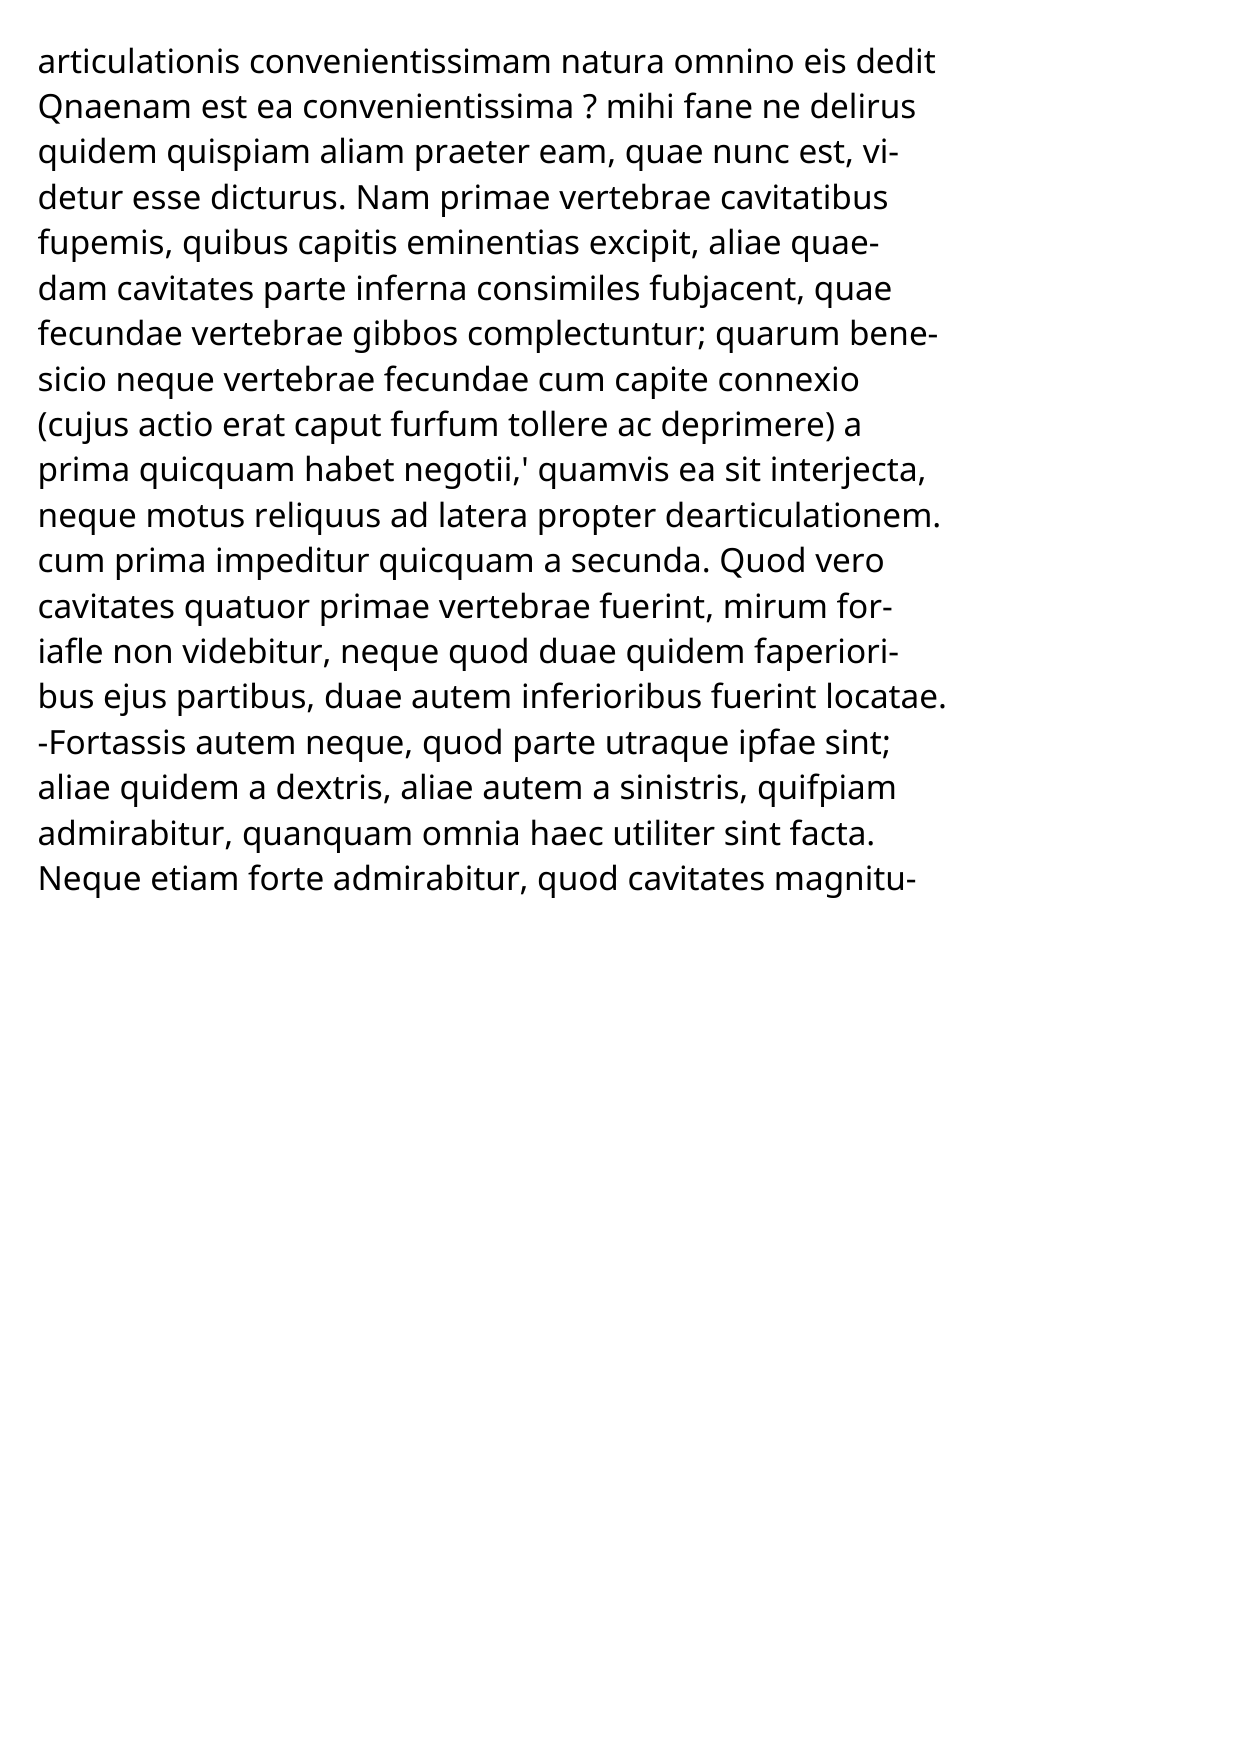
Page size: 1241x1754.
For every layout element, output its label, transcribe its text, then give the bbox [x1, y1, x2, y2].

text articulationis convenientissimam natura omnino eis dedit Qnaenam est ea convenientissima ? mihi fane ne delirus quidem quispiam aliam praeter eam, quae nunc est, vi- detur esse dicturus. Nam primae vertebrae cavitatibus fupemis, quibus capitis eminentias excipit, aliae quae- dam cavitates parte inferna consimiles fubjacent, quae fecundae vertebrae gibbos complectuntur; quarum bene- sicio neque vertebrae fecundae cum capite connexio (cujus actio erat caput furfum tollere ac deprimere) a prima quicquam habet negotii,' quamvis ea sit interjecta, neque motus reliquus ad latera propter dearticulationem. cum prima impeditur quicquam a secunda. Quod vero cavitates quatuor primae vertebrae fuerint, mirum for- iafle non videbitur, neque quod duae quidem faperiori- bus ejus partibus, duae autem inferioribus fuerint locatae. -Fortassis autem neque, quod parte utraque ipfae sint; aliae quidem a dextris, aliae autem a sinistris, quifpiam admirabitur, quanquam omnia haec utiliter sint facta. Neque etiam forte admirabitur, quod cavitates magnitu- [37, 37, 1203, 900]
